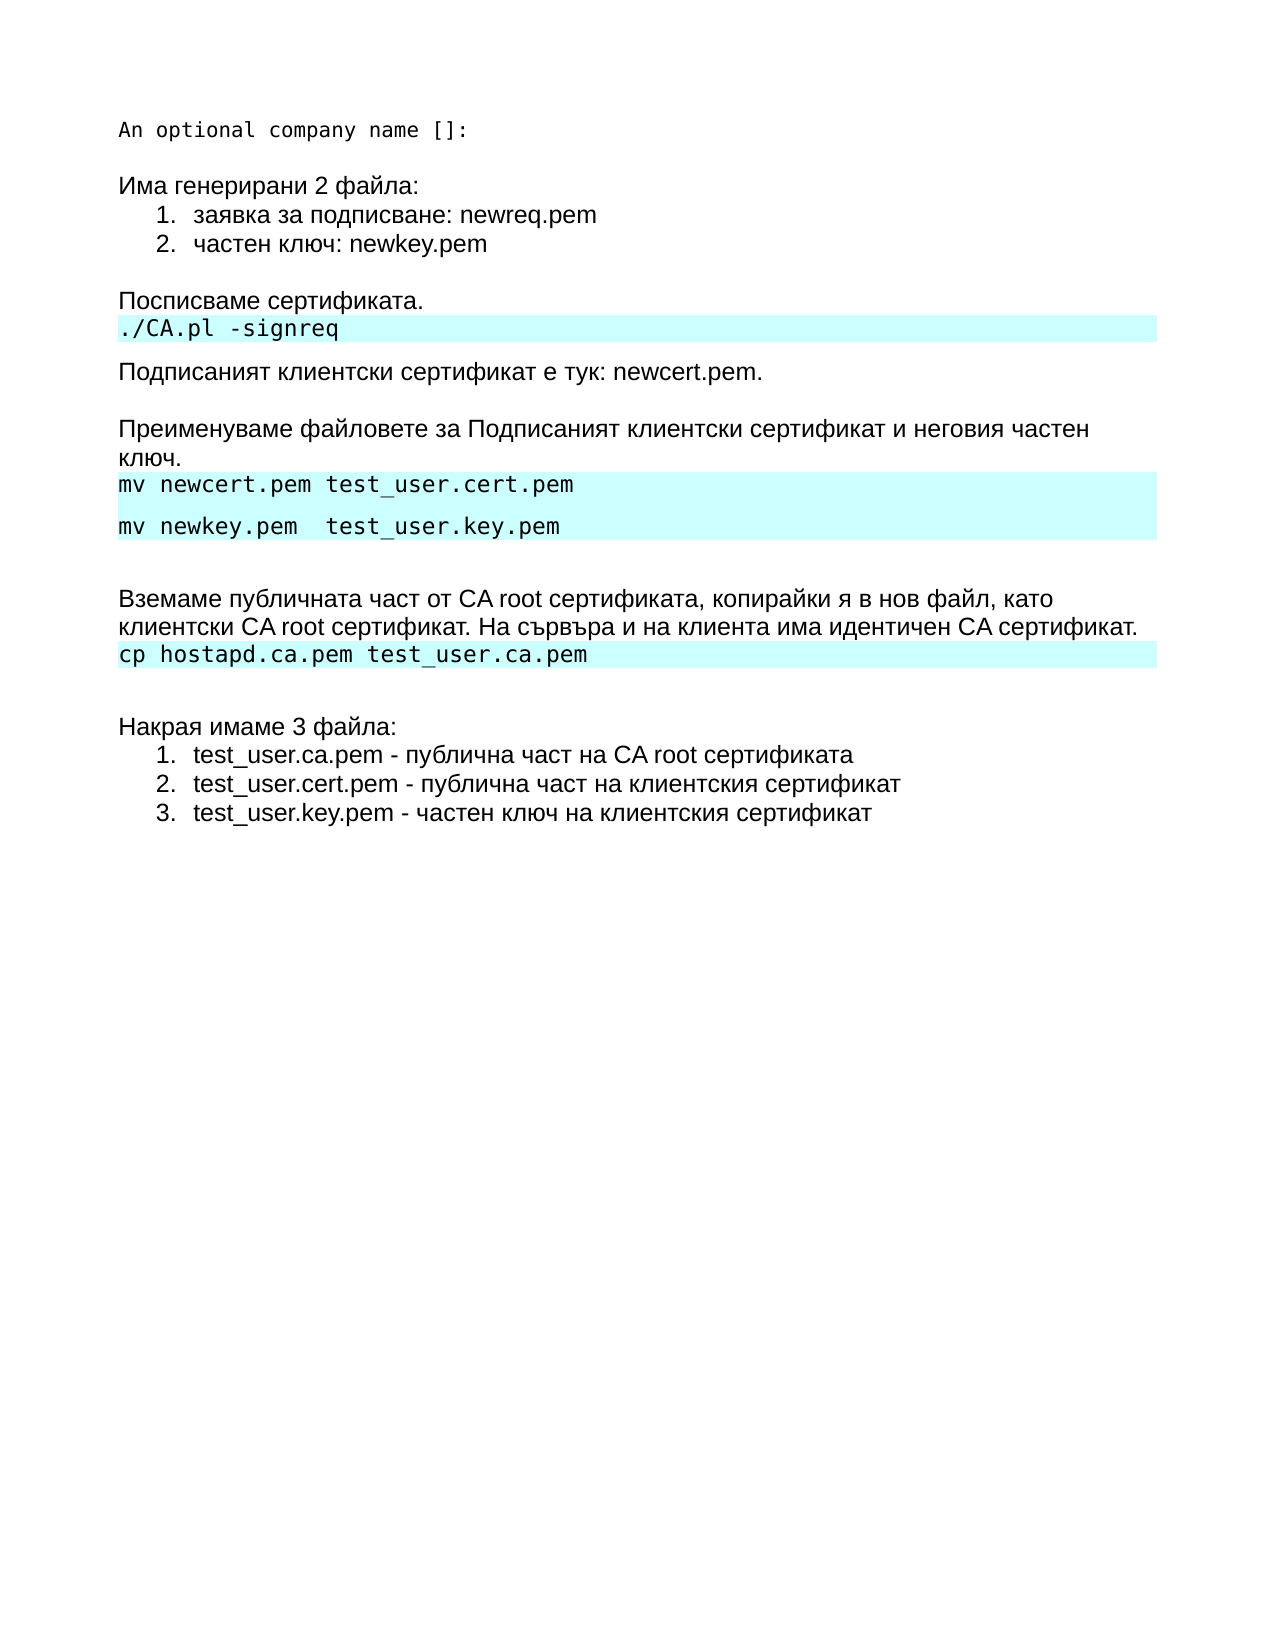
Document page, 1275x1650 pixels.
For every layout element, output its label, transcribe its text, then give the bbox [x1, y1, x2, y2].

list test_user.key.pem - частен ключ на клиентския сертификат [156, 798, 1157, 827]
text Преименуваме файловете за Подписаният клиентски сертификат и неговия частен ключ. [118, 414, 1157, 472]
text Има генерирани 2 файла: [118, 171, 1157, 200]
text ./CA.pl -signreq [118, 315, 1157, 342]
text Посписваме сертификата. [118, 286, 1157, 315]
text Вземаме публичната част от CA root сертификата, копирайки я в нов файл, като клиентски CA root сертификат. На сървъра и на клиента има идентичен CA сертификат. [118, 584, 1157, 641]
list test_user.cert.pem - публична част на клиентския сертификат [156, 769, 1157, 798]
list заявка за подписване: newreq.pem [156, 200, 1157, 229]
text mv newkey.pem test_user.key.pem [118, 513, 1157, 540]
text mv newcert.pem test_user.cert.pem [118, 472, 1157, 498]
text cp hostapd.ca.pem test_user.ca.pem [118, 641, 1157, 668]
text Подписаният клиентски сертификат е тук: newcert.pem. [118, 357, 1157, 385]
list частен ключ: newkey.pem [156, 229, 1157, 257]
list test_user.ca.pem - публична част на CA root сертификата [156, 740, 1157, 769]
text Накрая имаме 3 файла: [118, 712, 1157, 740]
text An optional company name []: [118, 118, 1157, 142]
